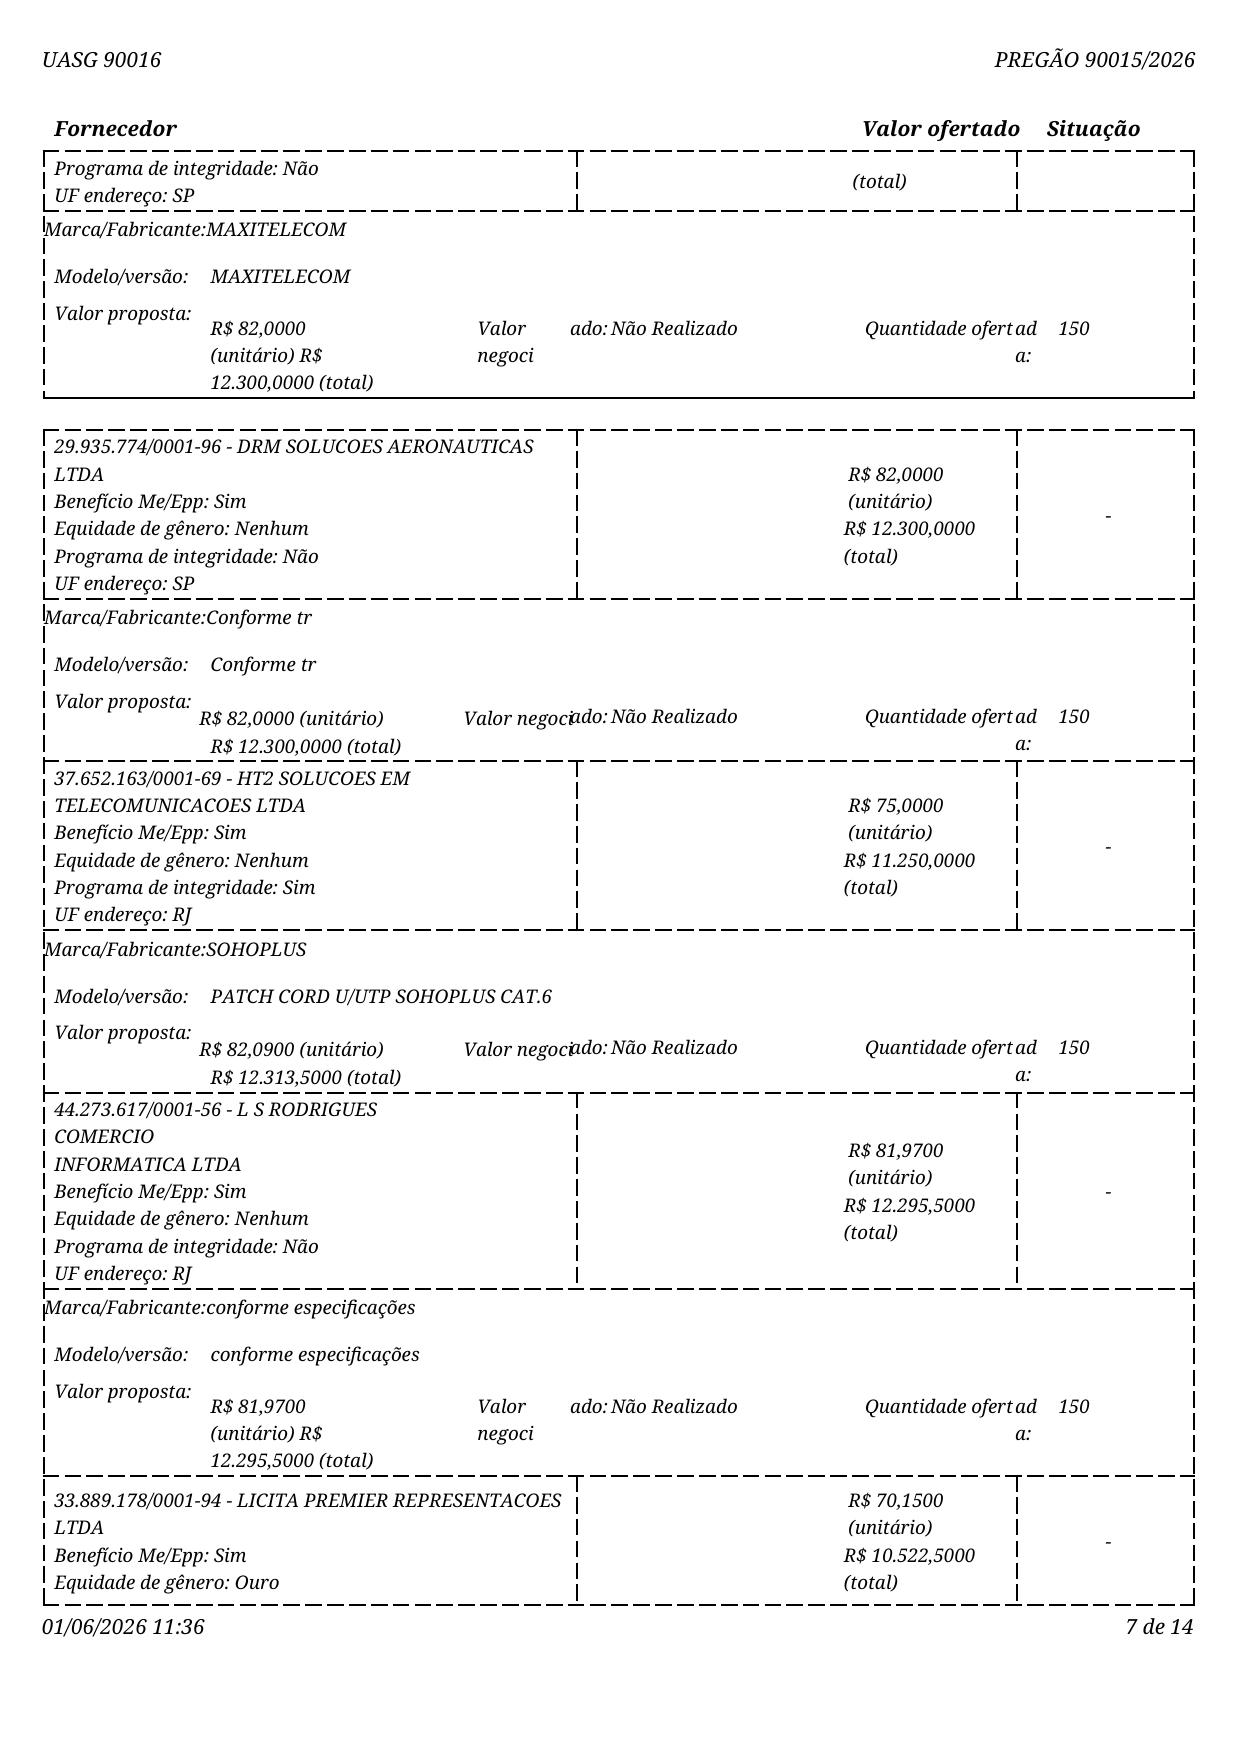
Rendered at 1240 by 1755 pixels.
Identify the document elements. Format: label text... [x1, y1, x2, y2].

table_cell [1101, 649, 1194, 698]
table_cell Modelo/versão: Valor proposta: [44, 1339, 199, 1475]
table_cell [1101, 980, 1194, 1029]
table_cell [1017, 150, 1101, 209]
table_cell Conforme tr [199, 649, 577, 698]
table_cell [1017, 261, 1101, 310]
table_cell [1101, 1288, 1194, 1339]
table_cell 150 [1048, 1388, 1101, 1475]
table_cell ada: [1017, 1388, 1048, 1475]
table_cell ada: [1017, 1030, 1048, 1092]
table_cell R$ 82,0900 (unitário) Valor negoci R$ 12.313,5000 (total) [199, 1030, 577, 1092]
table_cell [577, 210, 844, 261]
table_cell (total) [844, 150, 1017, 209]
table_cell [477, 1288, 577, 1339]
table_cell 150 [1048, 1030, 1101, 1092]
table_cell Marca/Fabricante: MAXITELECOM [44, 210, 477, 261]
table_cell - [1101, 150, 1194, 209]
table_cell ado: Não Realizado [577, 1030, 844, 1092]
table_cell [1101, 310, 1194, 397]
table_cell R$ 81,9700 (unitário) R$ 12.295,5000 (total) [844, 1092, 1017, 1287]
table_cell [844, 1288, 1017, 1339]
table_cell [1017, 1339, 1101, 1388]
table_cell [1101, 1339, 1194, 1388]
table_cell ado: Não Realizado [577, 1388, 844, 1475]
table_cell R$ 82,0000 (unitário) R$ 12.300,0000 (total) [199, 310, 477, 397]
table_cell [477, 150, 577, 209]
table_cell R$ 75,0000 (unitário) R$ 11.250,0000 (total) [844, 760, 1017, 929]
table_cell [1101, 1388, 1194, 1475]
table_cell [477, 1092, 577, 1287]
table_cell Valor negoci [477, 1388, 577, 1475]
table_cell Marca/Fabricante: Conforme tr [44, 598, 577, 649]
table_cell [577, 649, 844, 698]
table_cell Marca/Fabricante: conforme especificações [44, 1288, 477, 1339]
table_cell [1017, 210, 1101, 261]
table_cell [577, 261, 844, 310]
table_cell [577, 980, 844, 1029]
table_cell [1017, 929, 1101, 980]
table_cell PATCH CORD U/UTP SOHOPLUS CAT.6 [199, 980, 577, 1029]
table_cell 33.889.178/0001-94 - LICITA PREMIER REPRESENTACOES LTDA Benefício Me/Epp: Sim Equidade de gênero: Ouro [44, 1475, 577, 1604]
table_cell [844, 980, 1017, 1029]
table_cell 44.273.617/0001-56 - L S RODRIGUES COMERCIO INFORMATICA LTDA Benefício Me/Epp: Sim Equidade de gênero: Nenhum Programa de integridade: Não UF endereço: RJ [44, 1092, 477, 1287]
table_cell R$ 70,1500 (unitário) R$ 10.522,5000 (total) [844, 1475, 1017, 1604]
table_cell [844, 210, 1017, 261]
table_cell [1017, 1475, 1101, 1604]
table_cell [1017, 598, 1101, 649]
table_cell Quantidade ofert [844, 698, 1017, 760]
table_cell Quantidade ofert [844, 1030, 1017, 1092]
table_cell [577, 929, 844, 980]
table_cell [477, 261, 577, 310]
table_cell ado: Não Realizado [577, 310, 844, 397]
table_cell [1017, 760, 1101, 929]
table_cell [1017, 1092, 1101, 1287]
table_cell - [1101, 1475, 1194, 1604]
table_cell [477, 210, 577, 261]
table_cell Quantidade ofert [844, 1388, 1017, 1475]
table_cell [577, 1475, 844, 1604]
table_cell MAXITELECOM [199, 261, 477, 310]
table_cell Modelo/versão: Valor proposta: [44, 980, 199, 1092]
table_header [1017, 429, 1101, 597]
table_cell [577, 150, 844, 209]
table_cell Marca/Fabricante: SOHOPLUS [44, 929, 577, 980]
table_cell [1017, 1288, 1101, 1339]
table_cell [844, 929, 1017, 980]
table_cell Programa de integridade: Não UF endereço: SP [44, 150, 477, 209]
table_cell [1101, 210, 1194, 261]
table_cell conforme especificações [199, 1339, 477, 1388]
table_cell [1101, 598, 1194, 649]
table_cell [844, 261, 1017, 310]
table_cell [577, 598, 844, 649]
table_cell Modelo/versão: Valor proposta: [44, 261, 199, 397]
table_cell 37.652.163/0001-69 - HT2 SOLUCOES EM TELECOMUNICACOES LTDA Benefício Me/Epp: Sim Equidade de gênero: Nenhum Programa de integridade: Sim UF endereço: RJ [44, 760, 577, 929]
table_cell [1101, 1030, 1194, 1092]
table_cell Quantidade ofert [844, 310, 1017, 397]
table_cell - [1101, 760, 1194, 929]
table_cell [1101, 698, 1194, 760]
table_cell ada: [1017, 698, 1048, 760]
table_cell [1101, 261, 1194, 310]
table_cell [1017, 649, 1101, 698]
table_cell [477, 1339, 577, 1388]
table_cell [1101, 929, 1194, 980]
table_cell [844, 649, 1017, 698]
table_cell R$ 81,9700 (unitário) R$ 12.295,5000 (total) [199, 1388, 477, 1475]
table_cell 150 [1048, 698, 1101, 760]
table_header 29.935.774/0001-96 - DRM SOLUCOES AERONAUTICAS LTDA Benefício Me/Epp: Sim Equidade de gênero: Nenhum Programa de integridade: Não UF endereço: SP [44, 429, 577, 597]
table_cell 150 [1048, 310, 1101, 397]
table_cell [1017, 980, 1101, 1029]
table_cell - [1101, 1092, 1194, 1287]
table_cell R$ 82,0000 (unitário) Valor negoci R$ 12.300,0000 (total) [199, 698, 577, 760]
table_cell ado: Não Realizado [577, 698, 844, 760]
table_cell [577, 1288, 844, 1339]
table_cell [844, 1339, 1017, 1388]
table_cell [577, 1092, 844, 1287]
table_cell Modelo/versão: Valor proposta: [44, 649, 199, 760]
table_header R$ 82,0000 (unitário) R$ 12.300,0000 (total) [844, 429, 1017, 597]
table_header - [1101, 429, 1194, 597]
table_cell [577, 1339, 844, 1388]
table_cell [844, 598, 1017, 649]
table_cell [577, 760, 844, 929]
table_header [577, 429, 844, 597]
table_cell ada: [1017, 310, 1048, 397]
table_cell Valor negoci [477, 310, 577, 397]
